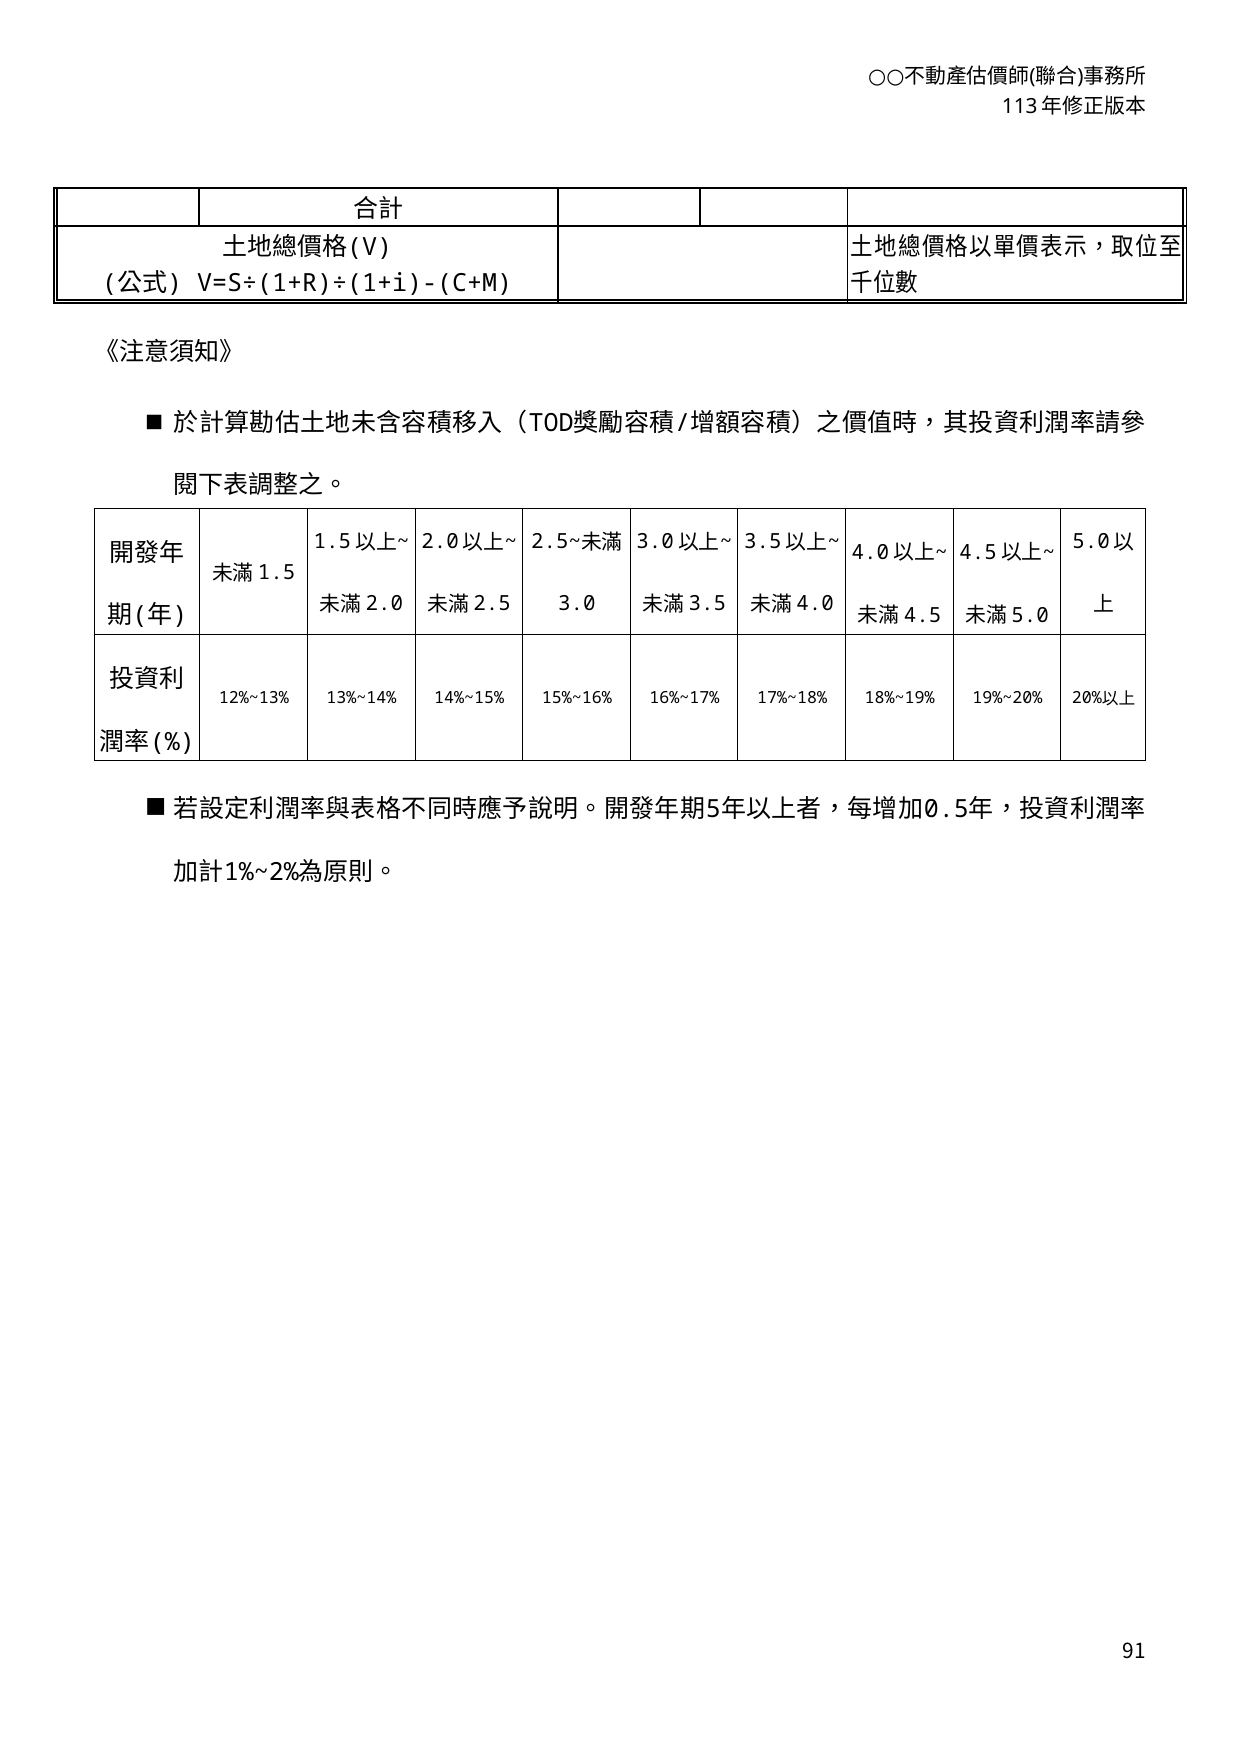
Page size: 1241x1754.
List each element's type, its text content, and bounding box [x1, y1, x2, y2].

table_cell [701, 189, 847, 225]
table_header 1.5以上~未滿2.0 [308, 509, 415, 634]
table_cell 土地總價格(V) (公式) V=S÷(1+R)÷(1+i)-(C+M) [58, 227, 557, 299]
table_header 4.0以上~未滿4.5 [846, 509, 953, 634]
table_cell [559, 227, 847, 299]
table_cell 16%~17% [631, 635, 737, 760]
table_header 開發年期(年) [95, 509, 199, 634]
table_header 4.5以上~未滿5.0 [954, 509, 1060, 634]
table_header 未滿1.5 [200, 509, 307, 634]
list 若設定利潤率與表格不同時應予說明。開發年期5年以上者，每增加0.5年，投資利潤率加計1%~2%為原則。 [144, 765, 1146, 890]
table_header 3.5以上~未滿4.0 [738, 509, 845, 634]
table_cell 18%~19% [846, 635, 953, 760]
table_cell 14%~15% [416, 635, 522, 760]
table_cell 19%~20% [954, 635, 1060, 760]
table_header 2.0以上~未滿2.5 [416, 509, 522, 634]
table_cell 13%~14% [308, 635, 415, 760]
table_cell 12%~13% [200, 635, 307, 760]
table_cell 合計 [200, 189, 557, 225]
list 於計算勘估土地未含容積移入（TOD獎勵容積/增額容積）之價值時，其投資利潤率請參閱下表調整之。 [144, 379, 1146, 504]
table_cell 20%以上 [1061, 635, 1145, 760]
table_header 3.0以上~未滿3.5 [631, 509, 737, 634]
table_header 2.5~未滿3.0 [523, 509, 630, 634]
table_header 5.0以上 [1061, 509, 1145, 634]
table_cell [848, 189, 1182, 225]
table_cell 投資利潤率(%) [95, 635, 199, 760]
table_cell 15%~16% [523, 635, 630, 760]
table_cell 土地總價格以單價表示，取位至千位數 [848, 227, 1182, 299]
table_cell 17%~18% [738, 635, 845, 760]
table_cell [58, 189, 198, 225]
text 《注意須知》 [94, 308, 1146, 370]
table_cell [559, 189, 699, 225]
